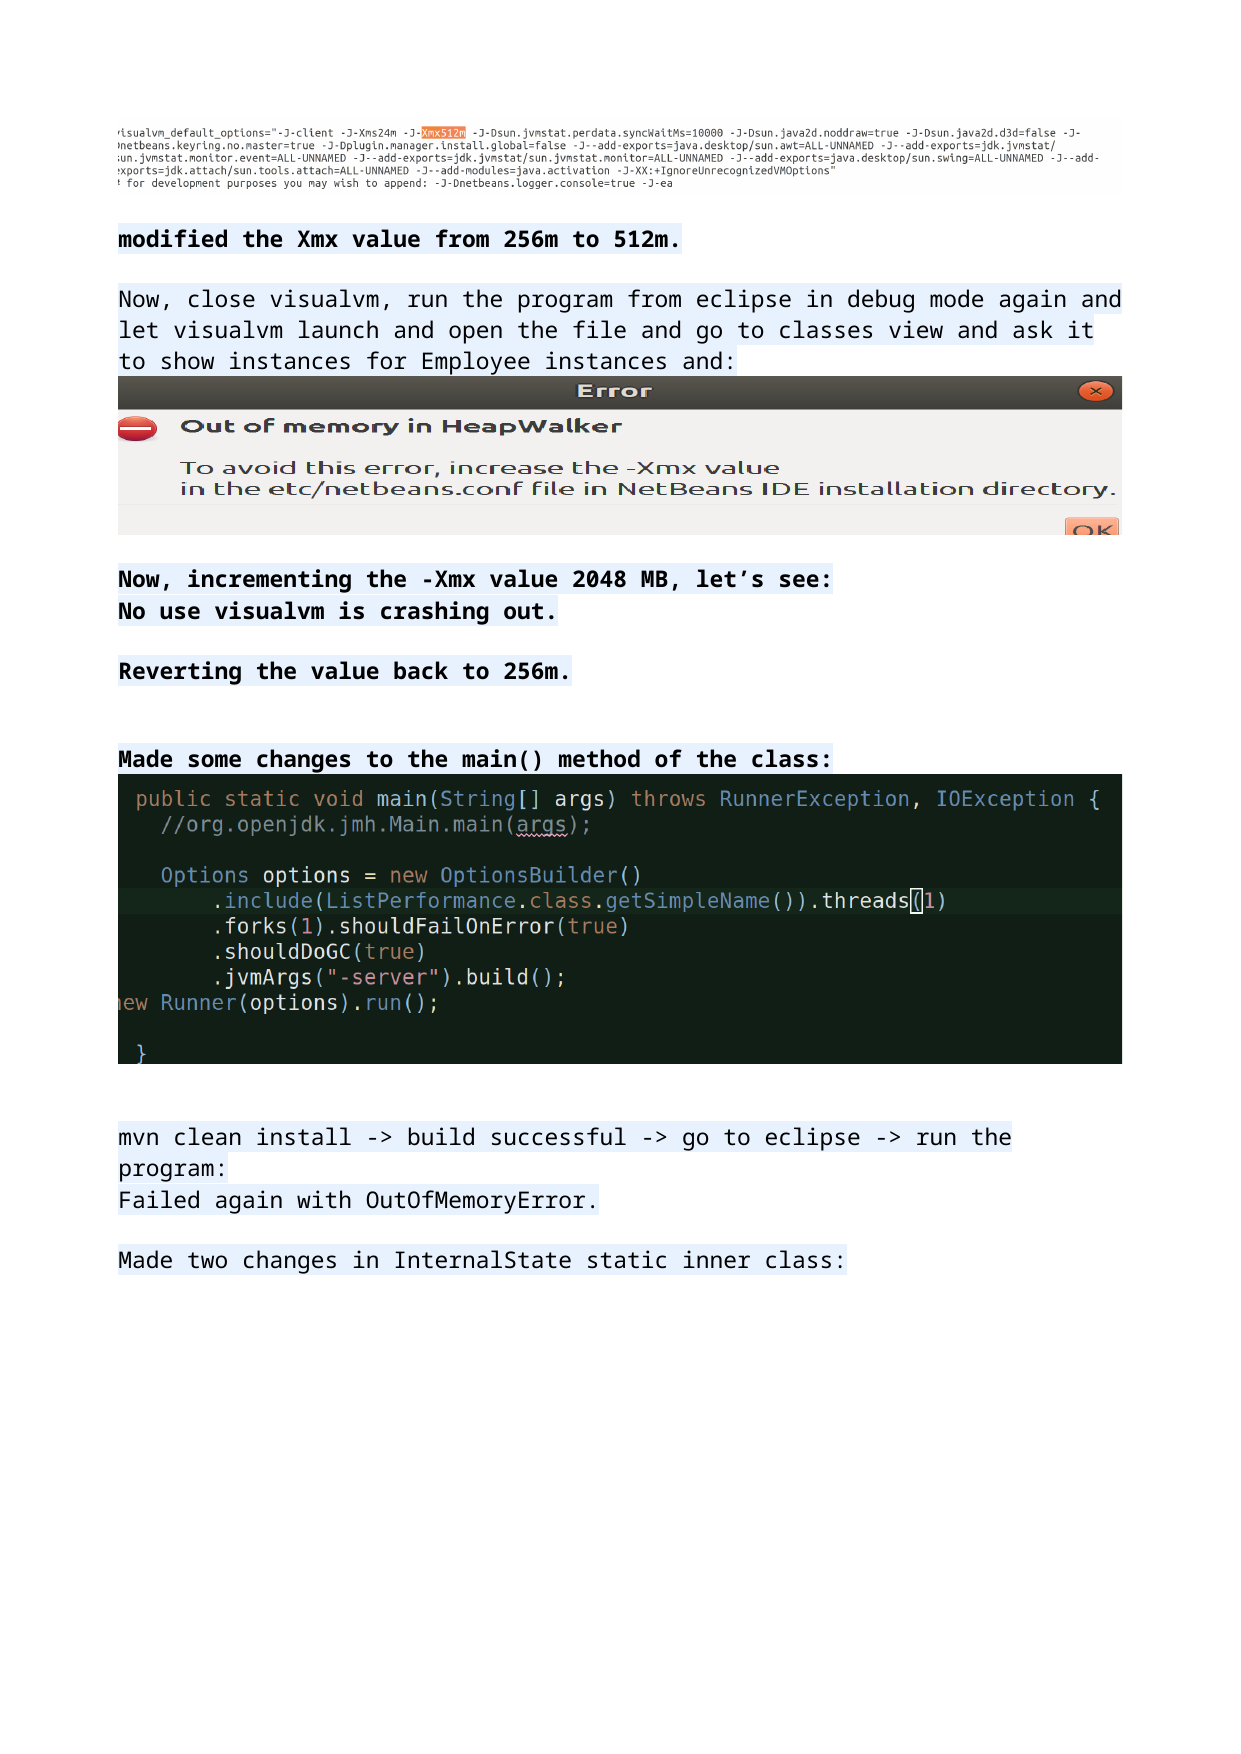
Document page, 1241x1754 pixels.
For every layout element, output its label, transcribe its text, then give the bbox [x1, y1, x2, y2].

text Now, incrementing the -Xmx value 2048 MB, let’s see: [118, 563, 1122, 594]
text Reverting the value back to 256m. [118, 654, 1122, 686]
text No use visualvm is crashing out. [118, 594, 1122, 626]
text Made two changes in InternalState static inner class: [118, 1243, 1122, 1275]
picture [118, 774, 1123, 1064]
text modified the Xmx value from 256m to 512m. [118, 223, 1122, 254]
text mvn clean install -> build successful -> go to eclipse -> run the program: [118, 1121, 1122, 1183]
text Now, close visualvm, run the program from eclipse in debug mode again and let visualvm launch and open the file and go to classes view and ask it to show instances for Employee instances and: [118, 283, 1122, 376]
picture [118, 118, 1123, 194]
text Failed again with OutOfMemoryError. [118, 1183, 1122, 1215]
text Made some changes to the main() method of the class: [118, 743, 1122, 774]
picture [118, 376, 1123, 535]
